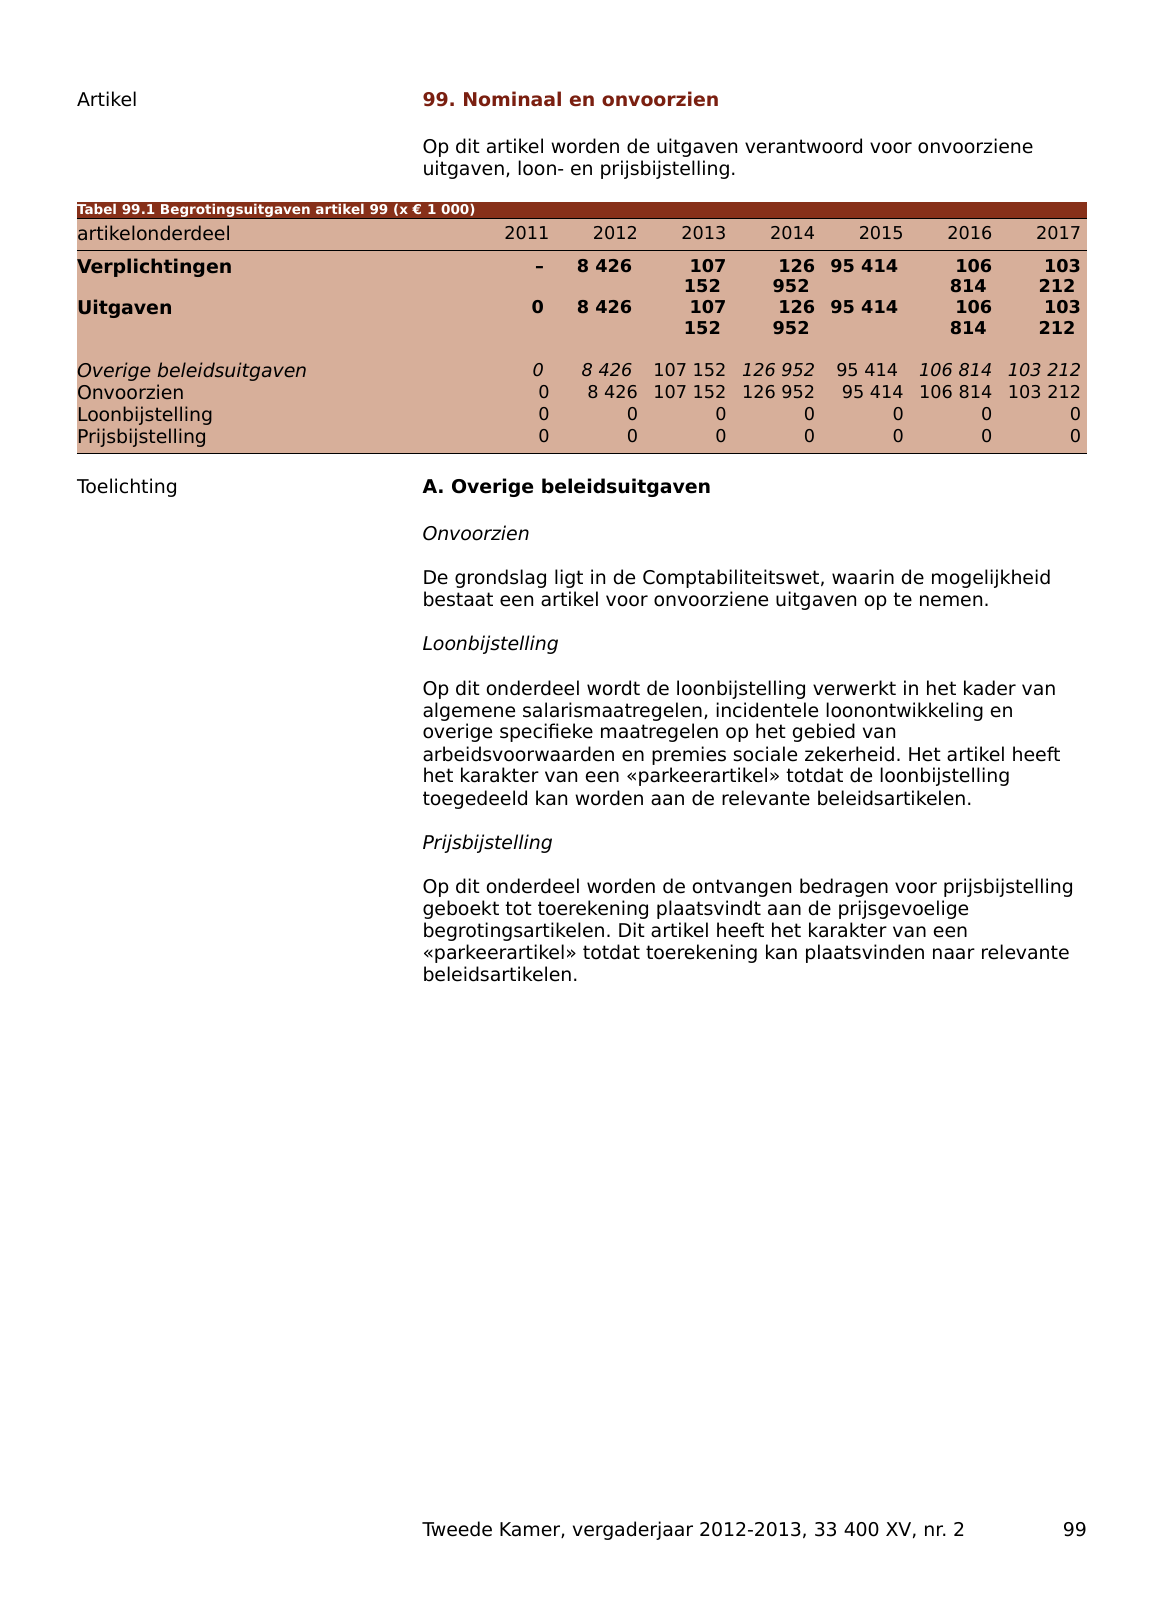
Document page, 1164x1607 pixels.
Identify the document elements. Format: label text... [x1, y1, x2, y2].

table_cell Overige beleidsuitgaven [77, 360, 466, 382]
table_cell 2016 [909, 219, 998, 250]
table_cell 126 952 [732, 297, 821, 338]
text Artikel [77, 89, 399, 111]
table_cell Verplichtingen [77, 251, 466, 297]
table_cell 8 426 [555, 251, 644, 297]
table_cell 106 814 [909, 251, 998, 297]
table_cell [466, 338, 555, 360]
table_cell 126 952 [732, 360, 821, 382]
table_cell 126 952 [732, 382, 821, 404]
table_cell Loonbijstelling [77, 404, 466, 426]
table_cell 0 [732, 404, 821, 426]
subtitle [77, 498, 399, 506]
table_cell 2017 [998, 219, 1087, 250]
table_cell [77, 338, 466, 360]
table_cell 103 212 [998, 297, 1087, 338]
table_cell 0 [644, 426, 732, 453]
subtitle Prijsbijstelling [422, 832, 1087, 853]
table_cell 106 814 [909, 382, 998, 404]
table_cell 0 [466, 404, 555, 426]
table_cell 0 [998, 404, 1087, 426]
table_cell 2013 [644, 219, 732, 250]
table_cell 0 [466, 297, 555, 338]
table_cell 106 814 [909, 297, 998, 338]
text Op dit artikel worden de uitgaven verantwoord voor onvoorziene uitgaven, loon- en prijsbijstelling. [422, 136, 1087, 180]
table_cell 0 [555, 404, 644, 426]
table_cell 8 426 [555, 382, 644, 404]
table_cell [732, 338, 821, 360]
table_cell 0 [732, 426, 821, 453]
table_cell 2015 [821, 219, 909, 250]
table_cell 107 152 [644, 382, 732, 404]
table_cell 107 152 [644, 251, 732, 297]
table_cell 0 [909, 426, 998, 453]
table_cell 0 [466, 382, 555, 404]
table_cell 126 952 [732, 251, 821, 297]
table_cell 0 [555, 426, 644, 453]
table_cell 0 [466, 426, 555, 453]
table_cell 0 [909, 404, 998, 426]
table_cell [555, 338, 644, 360]
subtitle 99. Nominaal en onvoorzien [422, 89, 1087, 111]
table_cell 106 814 [909, 360, 998, 382]
text Toelichting [77, 476, 399, 498]
text Op dit onderdeel wordt de loonbijstelling verwerkt in het kader van algemene salarismaatregelen, incidentele loonontwikkeling en overige specifieke maatregelen op het gebied van arbeidsvoorwaarden en premies sociale zekerheid. Het artikel heeft het karakter van een «parkeerartikel» totdat de loonbijstelling toegedeeld kan worden aan de relevante beleidsartikelen. [422, 677, 1087, 809]
subtitle [77, 111, 399, 119]
table_cell Onvoorzien [77, 382, 466, 404]
table_cell [644, 338, 732, 360]
subtitle Loonbijstelling [422, 633, 1087, 655]
table_cell 103 212 [998, 251, 1087, 297]
table_cell 103 212 [998, 382, 1087, 404]
table_cell 0 [821, 404, 909, 426]
subtitle A. Overige beleidsuitgaven [422, 476, 1087, 498]
table_cell – [466, 251, 555, 297]
text De grondslag ligt in de Comptabiliteitswet, waarin de mogelijkheid bestaat een artikel voor onvoorziene uitgaven op te nemen. [422, 567, 1087, 611]
table_cell 0 [466, 360, 555, 382]
table_cell artikelonderdeel [77, 219, 466, 250]
table_cell Uitgaven [77, 297, 466, 338]
table_cell 95 414 [821, 360, 909, 382]
table_cell 107 152 [644, 297, 732, 338]
table_cell 2014 [732, 219, 821, 250]
table_cell 2011 [466, 219, 555, 250]
text Op dit onderdeel worden de ontvangen bedragen voor prijsbijstelling geboekt tot toerekening plaatsvindt aan de prijsgevoelige begrotingsartikelen. Dit artikel heeft het karakter van een «parkeerartikel» totdat toerekening kan plaatsvinden naar relevante beleidsartikelen. [422, 876, 1087, 986]
table_cell [821, 338, 909, 360]
table_cell Prijsbijstelling [77, 426, 466, 453]
table_cell 95 414 [821, 297, 909, 338]
table_cell 95 414 [821, 382, 909, 404]
table_cell [998, 338, 1087, 360]
table_cell 0 [998, 426, 1087, 453]
table_header Tabel 99.1 Begrotingsuitgaven artikel 99 (x € 1 000) [77, 202, 1087, 218]
table_cell 0 [821, 426, 909, 453]
table_cell 103 212 [998, 360, 1087, 382]
table_cell 95 414 [821, 251, 909, 297]
table_cell 107 152 [644, 360, 732, 382]
table_cell 2012 [555, 219, 644, 250]
table_cell 8 426 [555, 297, 644, 338]
subtitle Onvoorzien [422, 523, 1087, 545]
table_cell 8 426 [555, 360, 644, 382]
table_cell 0 [644, 404, 732, 426]
table_cell [909, 338, 998, 360]
